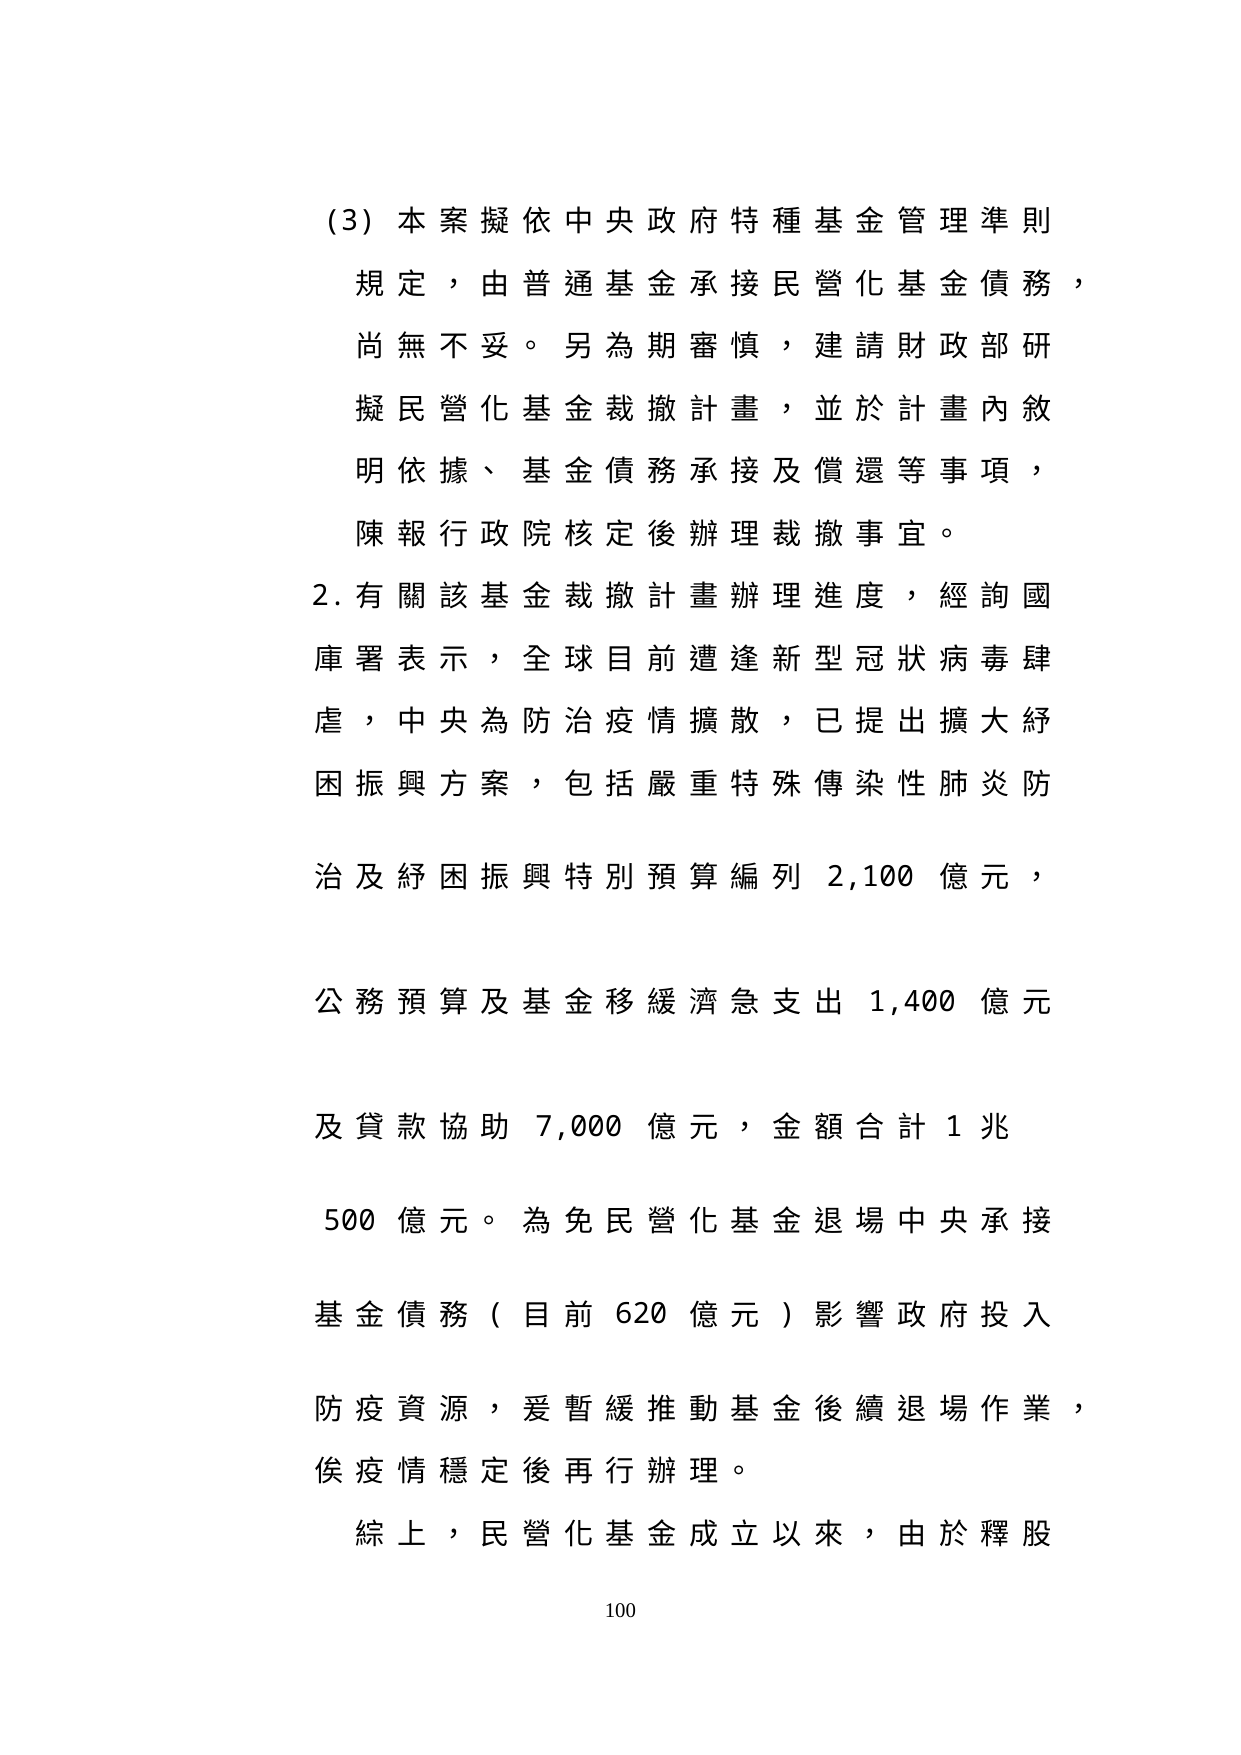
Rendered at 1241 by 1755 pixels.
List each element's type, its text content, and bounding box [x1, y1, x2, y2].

text (3)本案擬依中央政府特種基金管理準則規定，由普通基金承接民營化基金債務，尚無不妥。另為期審慎，建請財政部研擬民營化基金裁撤計畫，並於計畫內敘明依據、基金債務承接及償還等事項，陳報行政院核定後辦理裁撤事宜。 [301, 177, 1058, 552]
text 綜上，民營化基金成立以來，由於釋股 [271, 1490, 1058, 1552]
text 2.有關該基金裁撤計畫辦理進度，經詢國庫署表示，全球目前遭逢新型冠狀病毒肆虐，中央為防治疫情擴散，已提出擴大紓困振興方案，包括嚴重特殊傳染性肺炎防治及紓困振興特別預算編列2,100億元，公務預算及基金移緩濟急支出1,400億元及貸款協助7,000億元，金額合計1兆500億元。為免民營化基金退場中央承接基金債務(目前620億元)影響政府投入防疫資源，爰暫緩推動基金後續退場作業，俟疫情穩定後再行辦理。 [271, 552, 1058, 1490]
